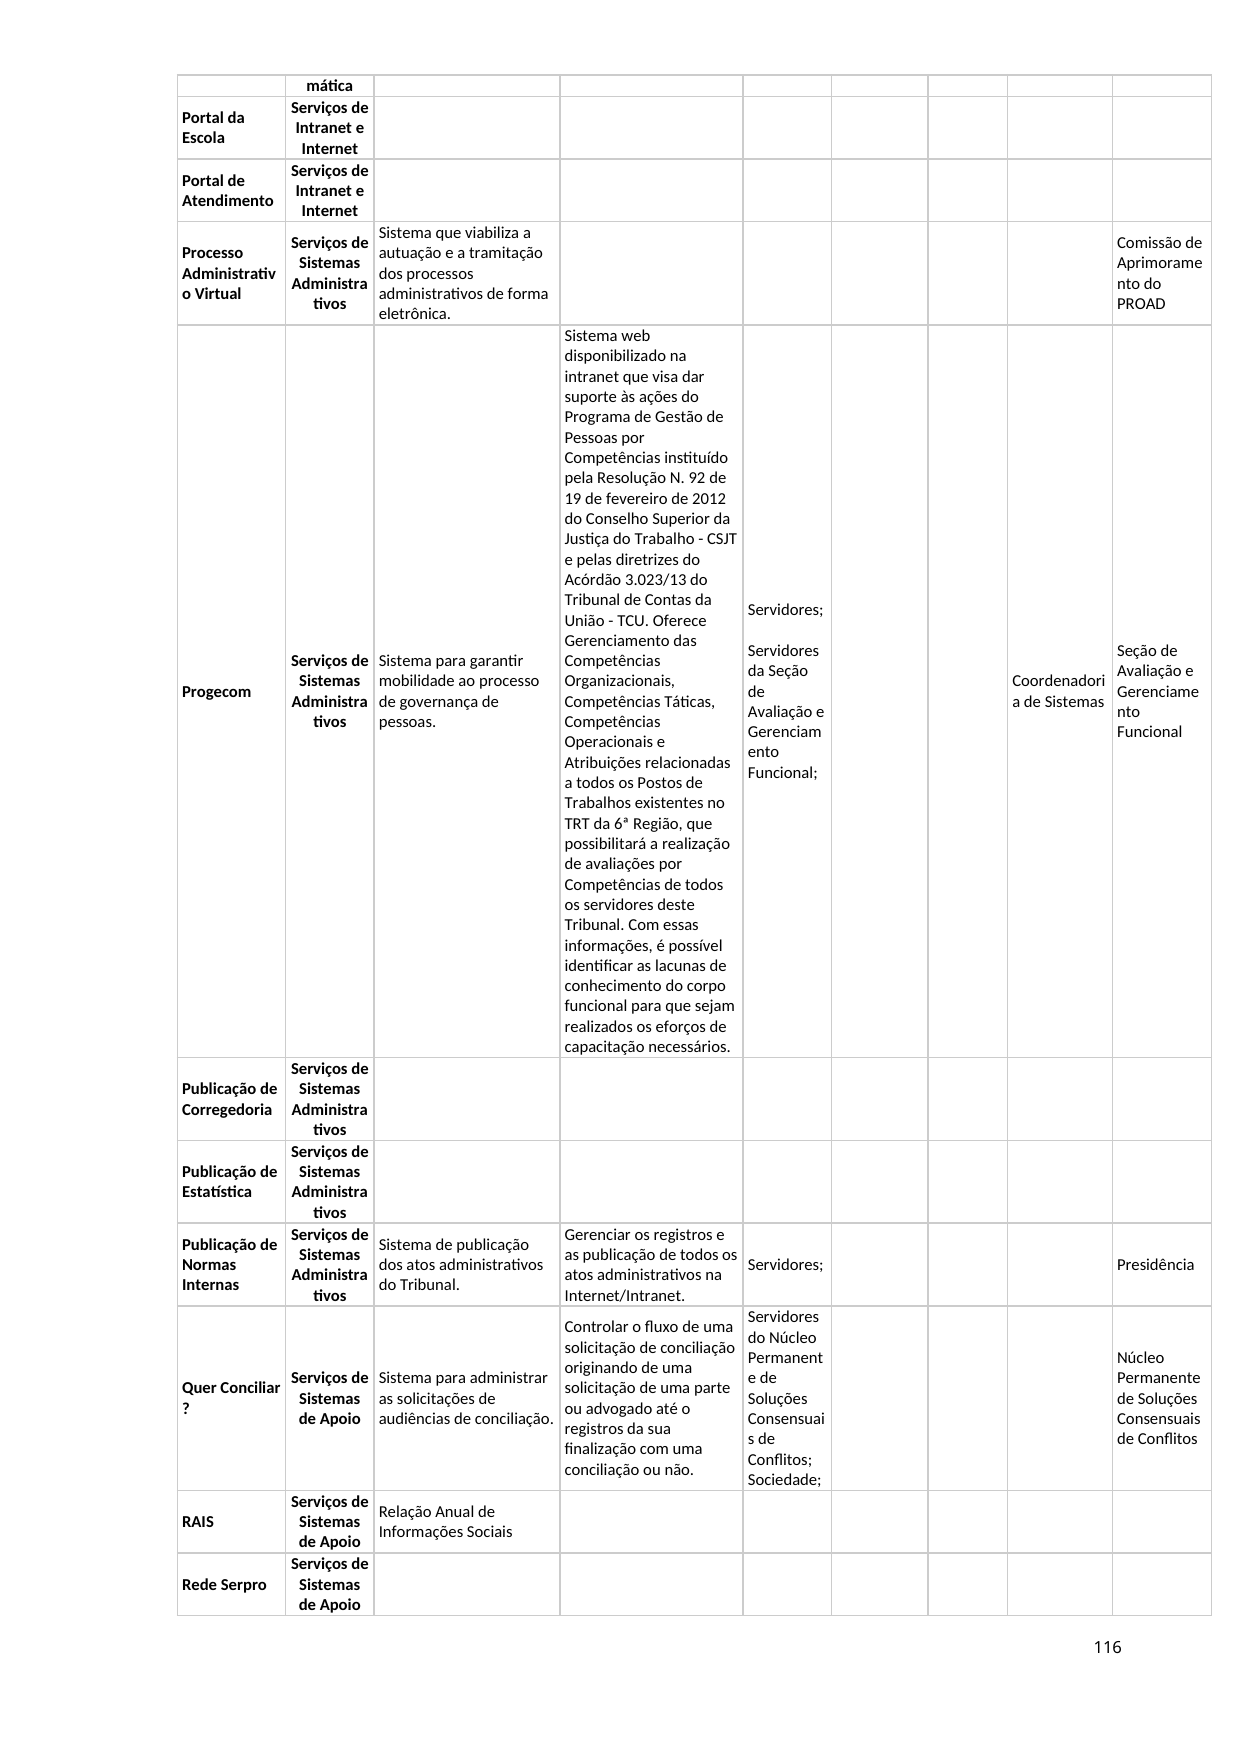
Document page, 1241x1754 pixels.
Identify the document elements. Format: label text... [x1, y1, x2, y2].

table_cell Serviços de Sistemas de Apoio [286, 1307, 373, 1489]
table_cell Sistema de publicação dos atos administrativos do Tribunal. [375, 1224, 559, 1305]
table_cell Sistema que viabiliza a autuação e a tramitação dos processos administrativos de forma eletrônica. [375, 222, 559, 324]
table_cell [744, 222, 831, 324]
table_cell Servidores; Servidores da Seção de Avaliação e Gerenciamento Funcional; [744, 326, 831, 1057]
table_cell [832, 97, 927, 158]
table_cell [1008, 222, 1112, 324]
table_cell [375, 1141, 559, 1222]
table_cell [929, 1307, 1007, 1489]
table_cell RAIS [178, 1491, 285, 1552]
table_cell Publicação de Normas Internas [178, 1224, 285, 1305]
table_cell Coordenadoria de Sistemas [1008, 326, 1112, 1057]
table_cell [832, 1058, 927, 1139]
table_cell [832, 222, 927, 324]
table_cell [1113, 1491, 1211, 1552]
table_cell Servidores do Núcleo Permanente de Soluções Consensuais de Conflitos; Sociedade; [744, 1307, 831, 1489]
table_cell [561, 222, 742, 324]
table_cell [929, 222, 1007, 324]
table_cell Seção de Avaliação e Gerenciamento Funcional [1113, 326, 1211, 1057]
table_cell [1113, 1554, 1211, 1614]
table_cell Quer Conciliar ? [178, 1307, 285, 1489]
table_cell Serviços de Sistemas Administrativos [286, 326, 373, 1057]
table_cell mática [286, 76, 373, 96]
table_cell [1008, 76, 1112, 96]
table_cell [561, 160, 742, 221]
table_cell [929, 1554, 1007, 1614]
table_cell [832, 1141, 927, 1222]
table_cell [832, 160, 927, 221]
table_cell [744, 1058, 831, 1139]
table_cell Controlar o fluxo de uma solicitação de conciliação originando de uma solicitação de uma parte ou advogado até o registros da sua finalização com uma conciliação ou não. [561, 1307, 742, 1489]
table_cell Sistema para garantir mobilidade ao processo de governança de pessoas. [375, 326, 559, 1057]
table_cell [1113, 160, 1211, 221]
table_cell Serviços de Sistemas Administrativos [286, 1058, 373, 1139]
table_cell Sistema para administrar as solicitações de audiências de conciliação. [375, 1307, 559, 1489]
table_cell Progecom [178, 326, 285, 1057]
table_cell Portal de Atendimento [178, 160, 285, 221]
table_cell [1008, 1491, 1112, 1552]
table_cell [929, 76, 1007, 96]
table_cell [1113, 1141, 1211, 1222]
table_cell [929, 1224, 1007, 1305]
table_cell [832, 326, 927, 1057]
table_cell [375, 1058, 559, 1139]
table_cell Serviços de Sistemas de Apoio [286, 1491, 373, 1552]
table_cell [929, 1491, 1007, 1552]
table_cell Portal da Escola [178, 97, 285, 158]
table_cell [375, 76, 559, 96]
table_cell Serviços de Sistemas Administrativos [286, 1141, 373, 1222]
table_cell [744, 1141, 831, 1222]
table_cell [375, 97, 559, 158]
table_cell [1008, 1554, 1112, 1614]
table_cell [1113, 76, 1211, 96]
table_cell [744, 1491, 831, 1552]
table_cell [744, 1554, 831, 1614]
table_cell [832, 1224, 927, 1305]
table_cell [1113, 97, 1211, 158]
table_cell Rede Serpro [178, 1554, 285, 1614]
table_cell [1008, 160, 1112, 221]
table_cell Sistema web disponibilizado na intranet que visa dar suporte às ações do Programa de Gestão de Pessoas por Competências instituído pela Resolução N. 92 de 19 de fevereiro de 2012 do Conselho Superior da Justiça do Trabalho - CSJT e pelas diretrizes do Acórdão 3.023/13 do Tribunal de Contas da União - TCU. Oferece Gerenciamento das Competências Organizacionais, Competências Táticas, Competências Operacionais e Atribuições relacionadas a todos os Postos de Trabalhos existentes no TRT da 6ª Região, que possibilitará a realização de avaliações por Competências de todos os servidores deste Tribunal. Com essas informações, é possível identificar as lacunas de conhecimento do corpo funcional para que sejam realizados os eforços de capacitação necessários. [561, 326, 742, 1057]
table_cell [744, 160, 831, 221]
table_cell [375, 160, 559, 221]
table_cell Publicação de Estatística [178, 1141, 285, 1222]
table_cell Comissão de Aprimoramento do PROAD [1113, 222, 1211, 324]
table_cell [1008, 1058, 1112, 1139]
table_cell [929, 97, 1007, 158]
table_cell [832, 1554, 927, 1614]
table_cell [744, 76, 831, 96]
table_cell [561, 76, 742, 96]
table_cell [929, 1141, 1007, 1222]
table_cell [1008, 1224, 1112, 1305]
table_cell Presidência [1113, 1224, 1211, 1305]
table_cell Núcleo Permanente de Soluções Consensuais de Conflitos [1113, 1307, 1211, 1489]
table_cell [832, 1491, 927, 1552]
table_cell [561, 1491, 742, 1552]
table_cell [1008, 1141, 1112, 1222]
table_cell [1113, 1058, 1211, 1139]
table_cell Gerenciar os registros e as publicação de todos os atos administrativos na Internet/Intranet. [561, 1224, 742, 1305]
table_cell [561, 97, 742, 158]
table_cell [178, 76, 285, 96]
table_cell Relação Anual de Informações Sociais [375, 1491, 559, 1552]
table_cell [561, 1554, 742, 1614]
table_cell [1008, 1307, 1112, 1489]
table_cell [929, 160, 1007, 221]
table_cell Serviços de Sistemas de Apoio [286, 1554, 373, 1614]
table_cell [561, 1058, 742, 1139]
table_cell [929, 1058, 1007, 1139]
table_cell Publicação de Corregedoria [178, 1058, 285, 1139]
table_cell Serviços de Intranet e Internet [286, 160, 373, 221]
table_cell Serviços de Sistemas Administrativos [286, 222, 373, 324]
table_cell [832, 76, 927, 96]
table_cell Servidores; [744, 1224, 831, 1305]
table_cell Serviços de Sistemas Administrativos [286, 1224, 373, 1305]
table_cell [744, 97, 831, 158]
table_cell [1008, 97, 1112, 158]
table_cell Processo Administrativo Virtual [178, 222, 285, 324]
table_cell [561, 1141, 742, 1222]
table_cell Serviços de Intranet e Internet [286, 97, 373, 158]
table_cell [929, 326, 1007, 1057]
table_cell [375, 1554, 559, 1614]
table_cell [832, 1307, 927, 1489]
